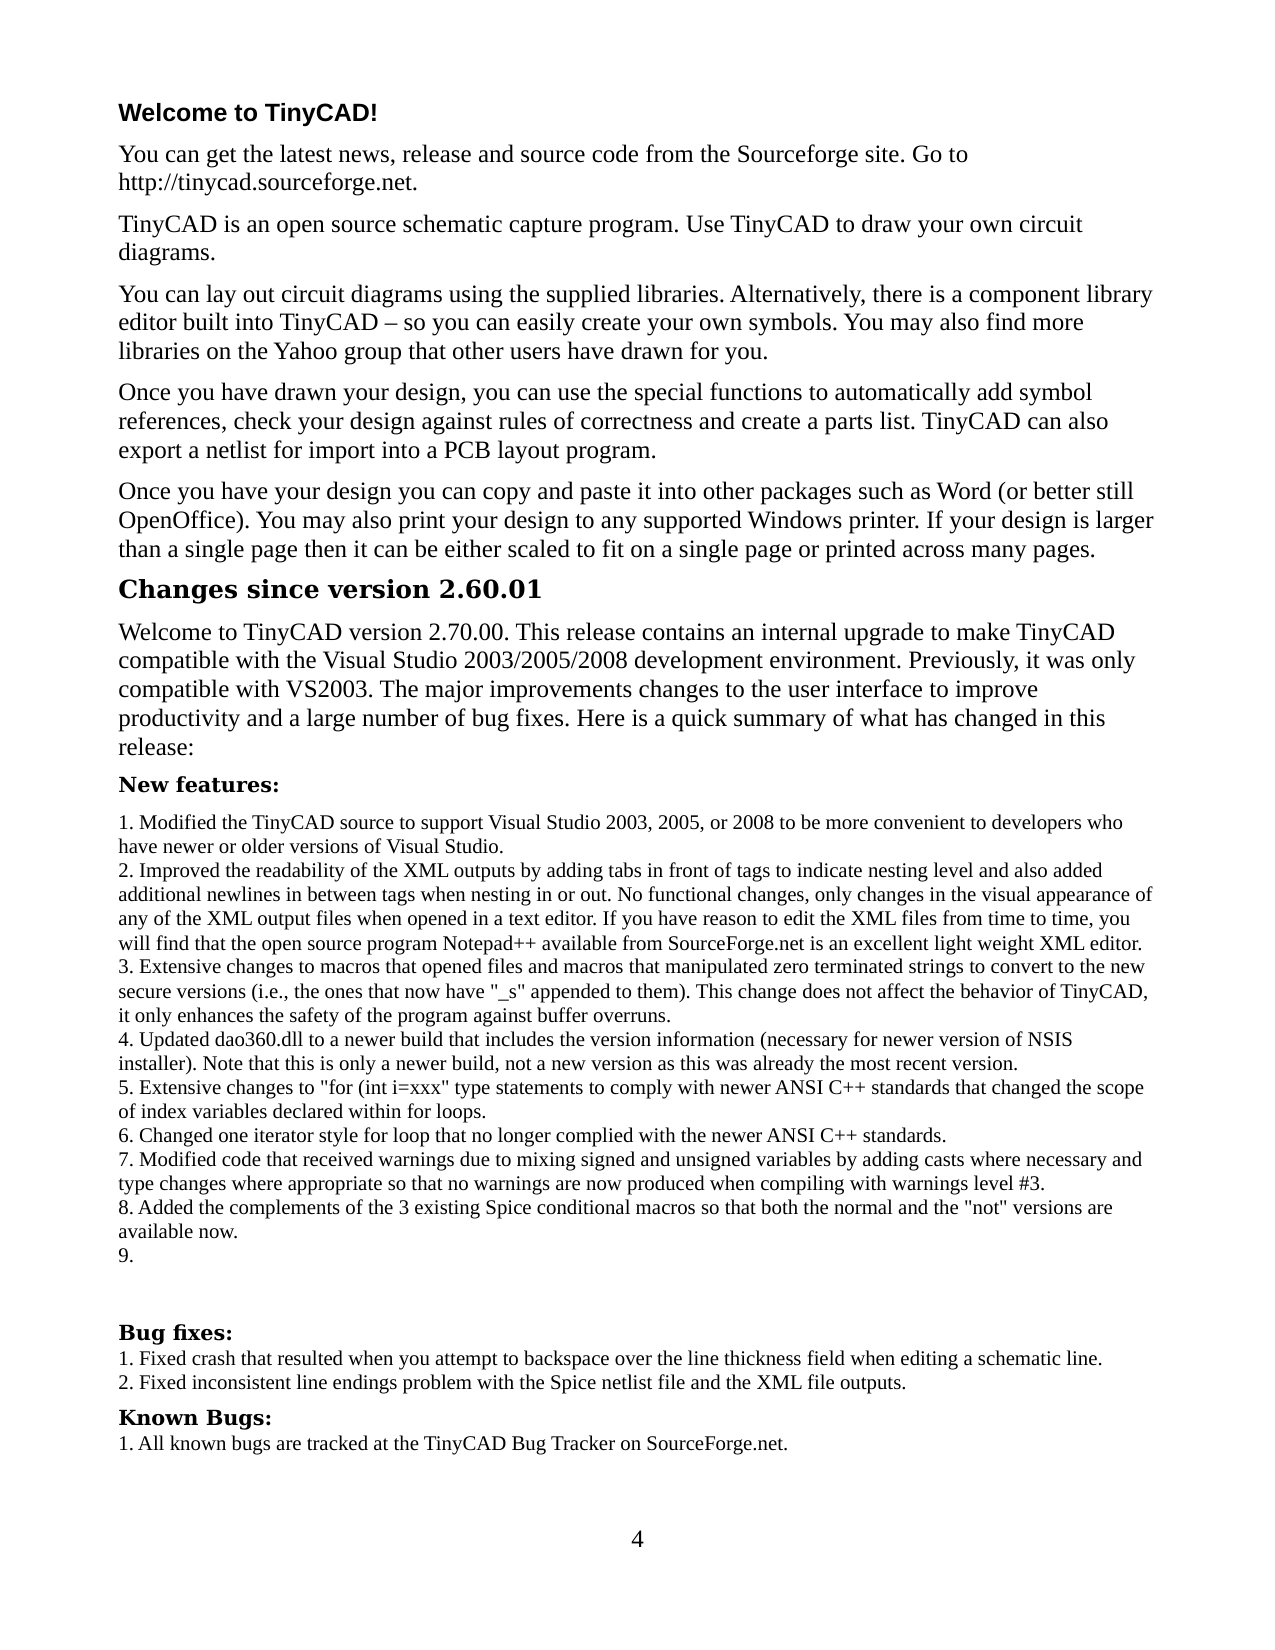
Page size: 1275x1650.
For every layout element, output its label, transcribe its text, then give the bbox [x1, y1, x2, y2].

text Bug fixes: 1. Fixed crash that resulted when you attempt to backspace over the line thickness field when editing a schematic line. 2. Fixed inconsistent line endings problem with the Spice netlist file and the XML file outputs. [118, 1321, 1157, 1394]
text Known Bugs: 1. All known bugs are tracked at the TinyCAD Bug Tracker on SourceForge.net. [118, 1406, 1157, 1455]
text Once you have your design you can copy and paste it into other packages such as Word (or better still OpenOffice). You may also print your design to any supported Windows printer. If your design is larger than a single page then it can be either scaled to fit on a single page or printed across many pages. [118, 476, 1157, 562]
text Welcome to TinyCAD! [118, 97, 1157, 126]
text Welcome to TinyCAD version 2.70.00. This release contains an internal upgrade to make TinyCAD compatible with the Visual Studio 2003/2005/2008 development environment. Previously, it was only compatible with VS2003. The major improvements changes to the user interface to improve productivity and a large number of bug fixes. Here is a quick summary of what has changed in this release: [118, 617, 1157, 761]
text You can lay out circuit diagrams using the supplied libraries. Alternatively, there is a component library editor built into TinyCAD – so you can easily create your own symbols. You may also find more libraries on the Yahoo group that other users have drawn for you. [118, 279, 1157, 365]
text Changes since version 2.60.01 [118, 575, 1157, 604]
text TinyCAD is an open source schematic capture program. Use TinyCAD to draw your own circuit diagrams. [118, 209, 1157, 266]
text Once you have drawn your design, you can use the special functions to automatically add symbol references, check your design against rules of correctness and create a parts list. TinyCAD can also export a netlist for import into a PCB layout program. [118, 377, 1157, 464]
text 1. Modified the TinyCAD source to support Visual Studio 2003, 2005, or 2008 to be more convenient to developers who have newer or older versions of Visual Studio. 2. Improved the readability of the XML outputs by adding tabs in front of tags to indicate nesting level and also added additional newlines in between tags when nesting in or out. No functional changes, only changes in the visual appearance of any of the XML output files when opened in a text editor. If you have reason to edit the XML files from time to time, you will find that the open source program Notepad++ available from SourceForge.net is an excellent light weight XML editor. 3. Extensive changes to macros that opened files and macros that manipulated zero terminated strings to convert to the new secure versions (i.e., the ones that now have "_s" appended to them). This change does not affect the behavior of TinyCAD, it only enhances the safety of the program against buffer overruns. 4. Updated dao360.dll to a newer build that includes the version information (necessary for newer version of NSIS installer). Note that this is only a newer build, not a new version as this was already the most recent version. 5. Extensive changes to "for (int i=xxx" type statements to comply with newer ANSI C++ standards that changed the scope of index variables declared within for loops. 6. Changed one iterator style for loop that no longer complied with the newer ANSI C++ standards. 7. Modified code that received warnings due to mixing signed and unsigned variables by adding casts where necessary and type changes where appropriate so that no warnings are now produced when compiling with warnings level #3. 8. Added the complements of the 3 existing Spice conditional macros so that both the normal and the "not" versions are available now. 9. [118, 810, 1157, 1267]
text You can get the latest news, release and source code from the Sourceforge site. Go to http://tinycad.sourceforge.net. [118, 139, 1157, 196]
text New features: [118, 773, 1157, 798]
